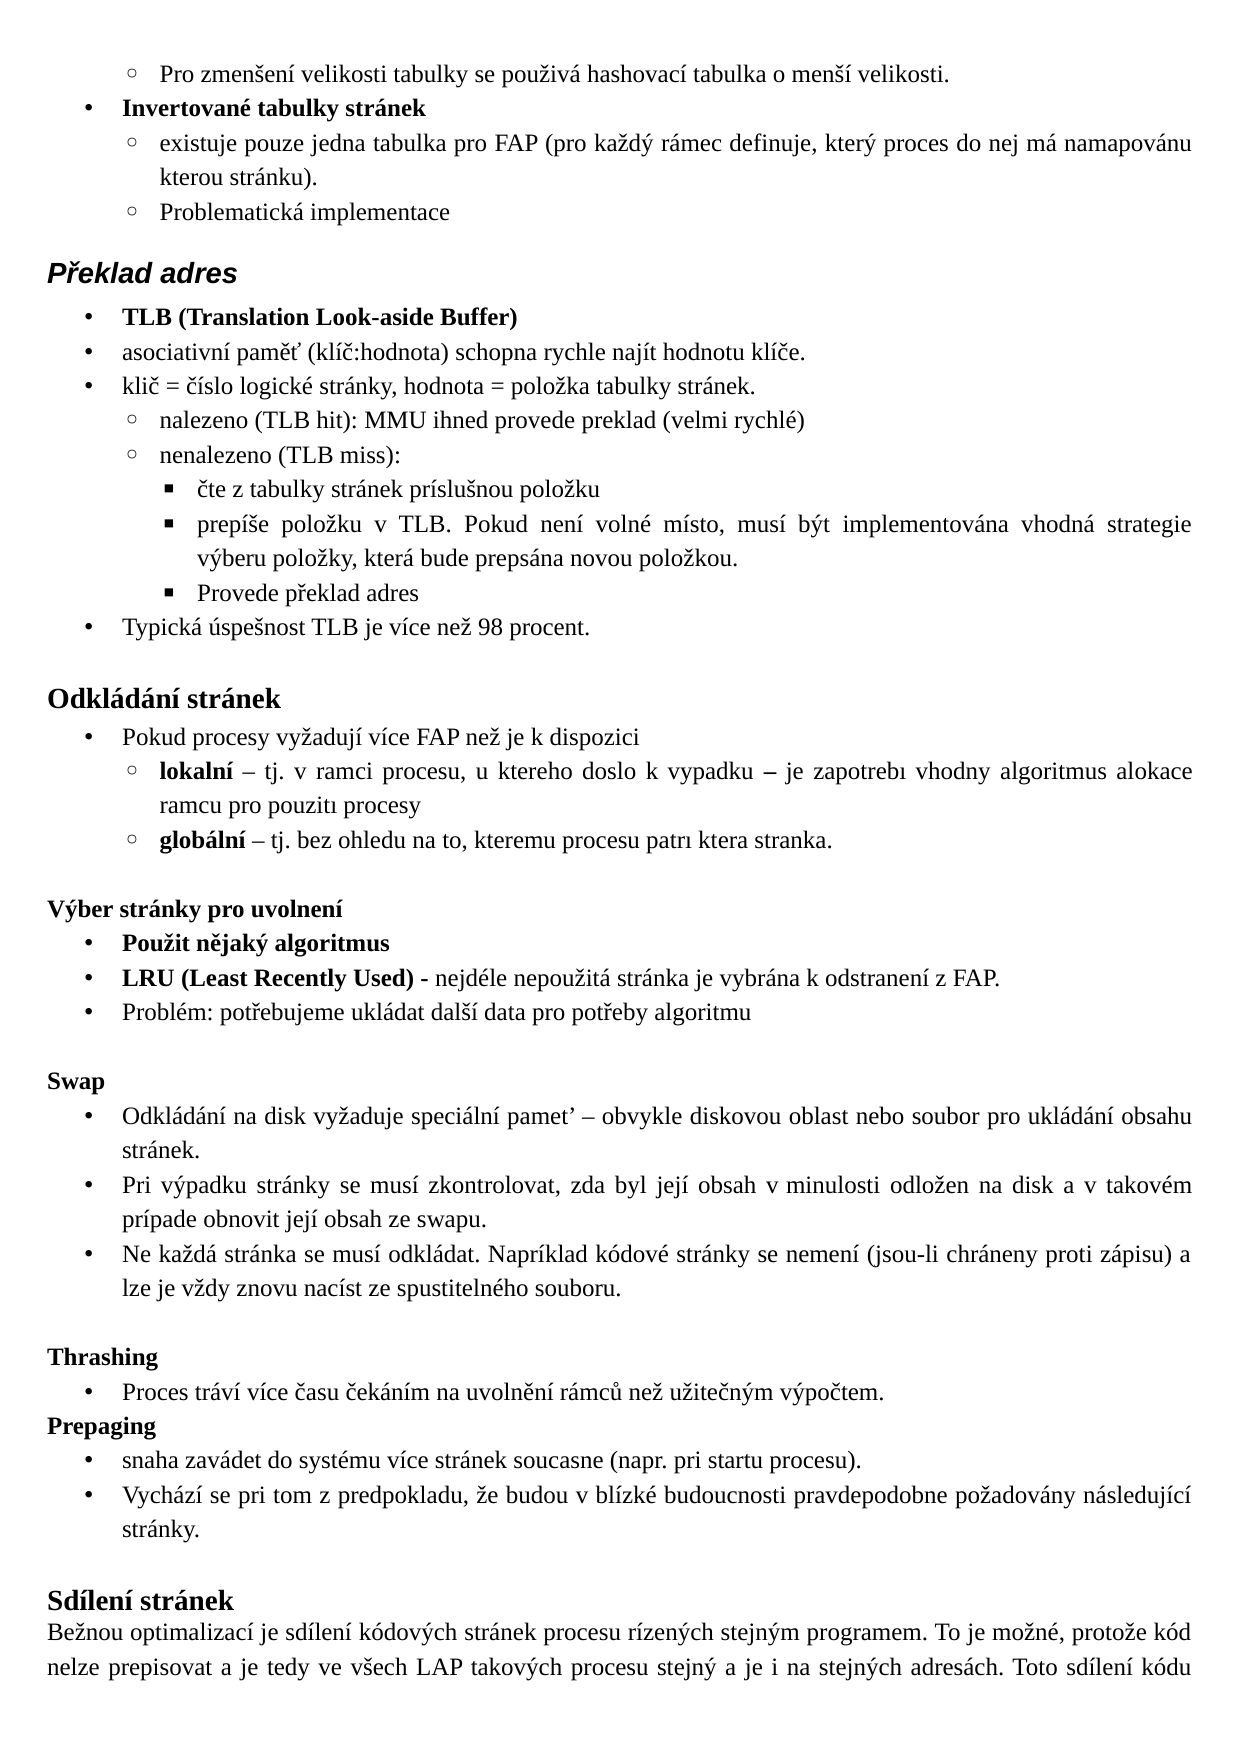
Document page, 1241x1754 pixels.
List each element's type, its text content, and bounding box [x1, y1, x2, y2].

list čte z tabulky stránek príslušnou položku [159, 474, 1193, 503]
list Typická úspešnost TLB je více než 98 procent. [84, 612, 1193, 641]
text Thrashing [47, 1342, 1193, 1371]
list prepíše položku v TLB. Pokud není volné místo, musí být implementována vhodná strategie výberu položky, která bude prepsána novou položkou. [159, 509, 1193, 572]
list nalezeno (TLB hit): MMU ihned provede preklad (velmi rychlé) [122, 406, 1193, 434]
text Odkládání stránek [47, 681, 1193, 715]
list Invertované tabulky stránek [84, 93, 1193, 122]
list LRU (Least Recently Used) - nejdéle nepoužitá stránka je vybrána k odstranení z FAP. [84, 963, 1193, 992]
list globální – tj. bez ohledu na to, kteremu procesu patrı ktera stranka. [122, 825, 1193, 854]
list Pri výpadku stránky se musí zkontrolovat, zda byl její obsah v minulosti odložen na disk a v takovém prípade obnovit její obsah ze swapu. [84, 1170, 1193, 1233]
text Prepaging [47, 1411, 1193, 1440]
list lokalní – tj. v ramci procesu, u ktereho doslo k vypadku – je zapotrebı vhodny algoritmus alokace ramcu pro pouzitı procesy [122, 756, 1193, 819]
list klič = číslo logické stránky, hodnota = položka tabulky stránek. [84, 371, 1193, 400]
subtitle Překlad adres [47, 256, 1193, 289]
list Pokud procesy vyžadují více FAP než je k dispozici [84, 722, 1193, 750]
text Swap [47, 1066, 1193, 1095]
list asociativní paměť (klíč:hodnota) schopna rychle najít hodnotu klíče. [84, 337, 1193, 365]
list Problém: potřebujeme ukládat další data pro potřeby algoritmu [84, 997, 1193, 1026]
list Ne každá stránka se musí odkládat. Napríklad kódové stránky se nemení (jsou-li chráneny proti zápisu) a lze je vždy znovu nacíst ze spustitelného souboru. [84, 1239, 1193, 1302]
list Provede překlad adres [159, 578, 1193, 607]
text Sdílení stránek [47, 1583, 1193, 1617]
list Odkládání na disk vyžaduje speciální pamet’ – obvykle diskovou oblast nebo soubor pro ukládání obsahu stránek. [84, 1101, 1193, 1164]
list Pro zmenšení velikosti tabulky se použivá hashovací tabulka o menší velikosti. [122, 59, 1193, 87]
list TLB (Translation Look-aside Buffer) [84, 302, 1193, 331]
list nenalezeno (TLB miss): [122, 440, 1193, 469]
list snaha zavádet do systému více stránek soucasne (napr. pri startu procesu). [84, 1446, 1193, 1474]
list Problematická implementace [122, 197, 1193, 225]
list Vychází se pri tom z predpokladu, že budou v blízké budoucnosti pravdepodobne požadovány následující stránky. [84, 1480, 1193, 1543]
text Výber stránky pro uvolnení [47, 894, 1193, 923]
text Bežnou optimalizací je sdílení kódových stránek procesu rízených stejným programem. To je možné, protože kód nelze prepisovat a je tedy ve všech LAP takových procesu stejný a je i na stejných adresách. Toto sdílení kódu [47, 1617, 1193, 1680]
list Použit nějaký algoritmus [84, 928, 1193, 957]
list Proces tráví více času čekáním na uvolnění rámců než užitečným výpočtem. [84, 1377, 1193, 1405]
list existuje pouze jedna tabulka pro FAP (pro každý rámec definuje, který proces do nej má namapovánu kterou stránku). [122, 128, 1193, 191]
